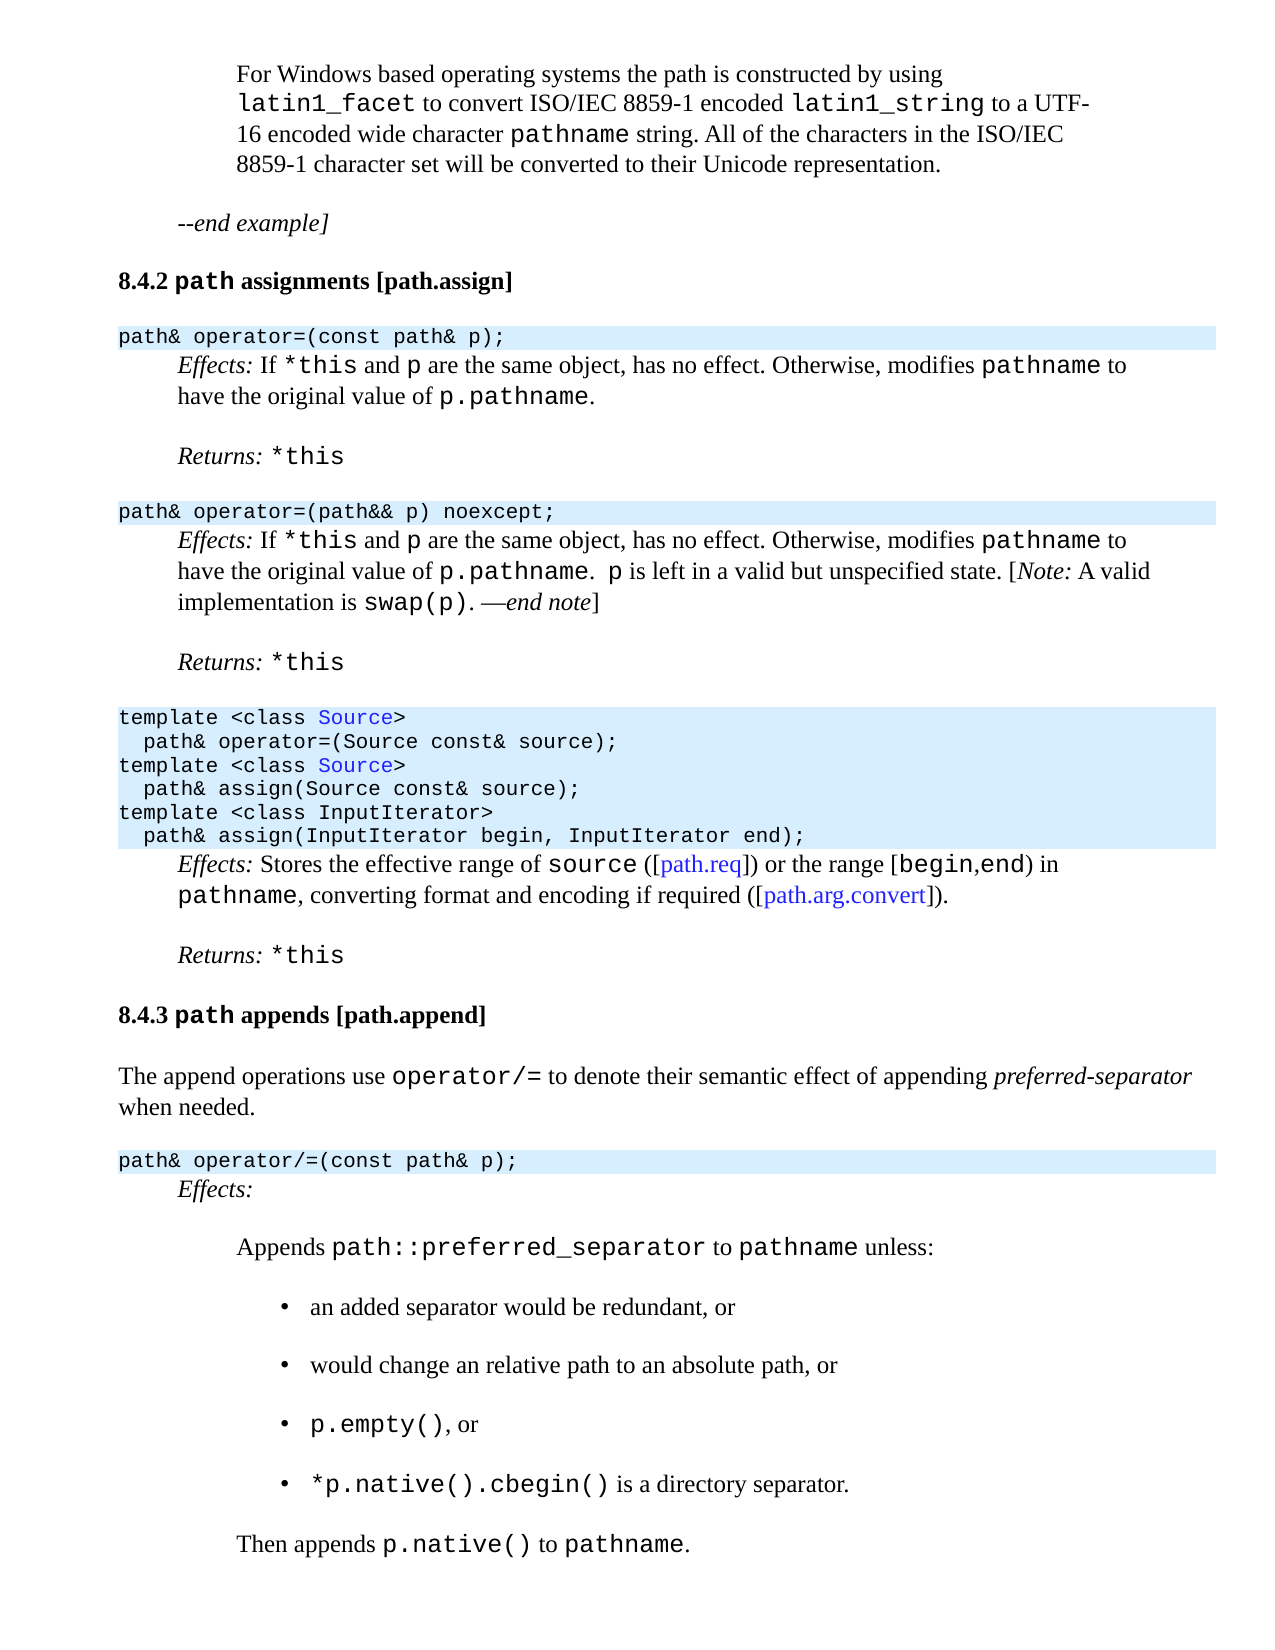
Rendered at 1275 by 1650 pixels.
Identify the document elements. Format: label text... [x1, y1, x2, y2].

text Effects: If *this and p are the same object, has no effect. Otherwise, modifies pathname to have the original value of p.pathname. p is left in a valid but unspecified state. [Note: A valid implementation is swap(p). —end note] [177, 525, 1157, 617]
list an added separator would be redundant, or [280, 1292, 1098, 1321]
list would change an relative path to an absolute path, or [280, 1350, 1098, 1379]
text template <class Source> [118, 707, 1216, 731]
text path& operator=(path&& p) noexcept; [118, 501, 1216, 525]
text --end example] [177, 208, 1157, 236]
subtitle 8.4.2 path assignments [path.assign] [118, 266, 1216, 297]
text Returns: *this [177, 647, 1157, 678]
text path& operator=(const path& p); [118, 326, 1216, 350]
text For Windows based operating systems the path is constructed by using latin1_facet to convert ISO/IEC 8859-1 encoded latin1_string to a UTF-16 encoded wide character pathname string. All of the characters in the ISO/IEC 8859-1 character set will be converted to their Unicode representation. [236, 59, 1098, 178]
text The append operations use operator/= to denote their semantic effect of appending preferred-separator when needed. [118, 1061, 1216, 1121]
text path& assign(Source const& source); [118, 778, 1216, 802]
text Appends path::preferred_separator to pathname unless: [236, 1232, 1098, 1263]
text template <class Source> [118, 754, 1216, 778]
list p.empty(), or [280, 1409, 1098, 1439]
text Effects: If *this and p are the same object, has no effect. Otherwise, modifies pathname to have the original value of p.pathname. [177, 350, 1157, 412]
list *p.native().cbegin() is a directory separator. [280, 1469, 1098, 1500]
text Effects: [177, 1174, 1157, 1202]
text path& operator/=(const path& p); [118, 1150, 1216, 1174]
text Returns: *this [177, 940, 1157, 971]
text Then appends p.native() to pathname. [236, 1529, 1098, 1560]
text Effects: Stores the effective range of source ([path.req]) or the range [begin,end) in pathname, converting format and encoding if required ([path.arg.convert]). [177, 849, 1157, 911]
text path& assign(InputIterator begin, InputIterator end); [118, 826, 1216, 849]
text path& operator=(Source const& source); [118, 731, 1216, 754]
text template <class InputIterator> [118, 802, 1216, 826]
text Returns: *this [177, 441, 1157, 472]
subtitle 8.4.3 path appends [path.append] [118, 1001, 1216, 1031]
